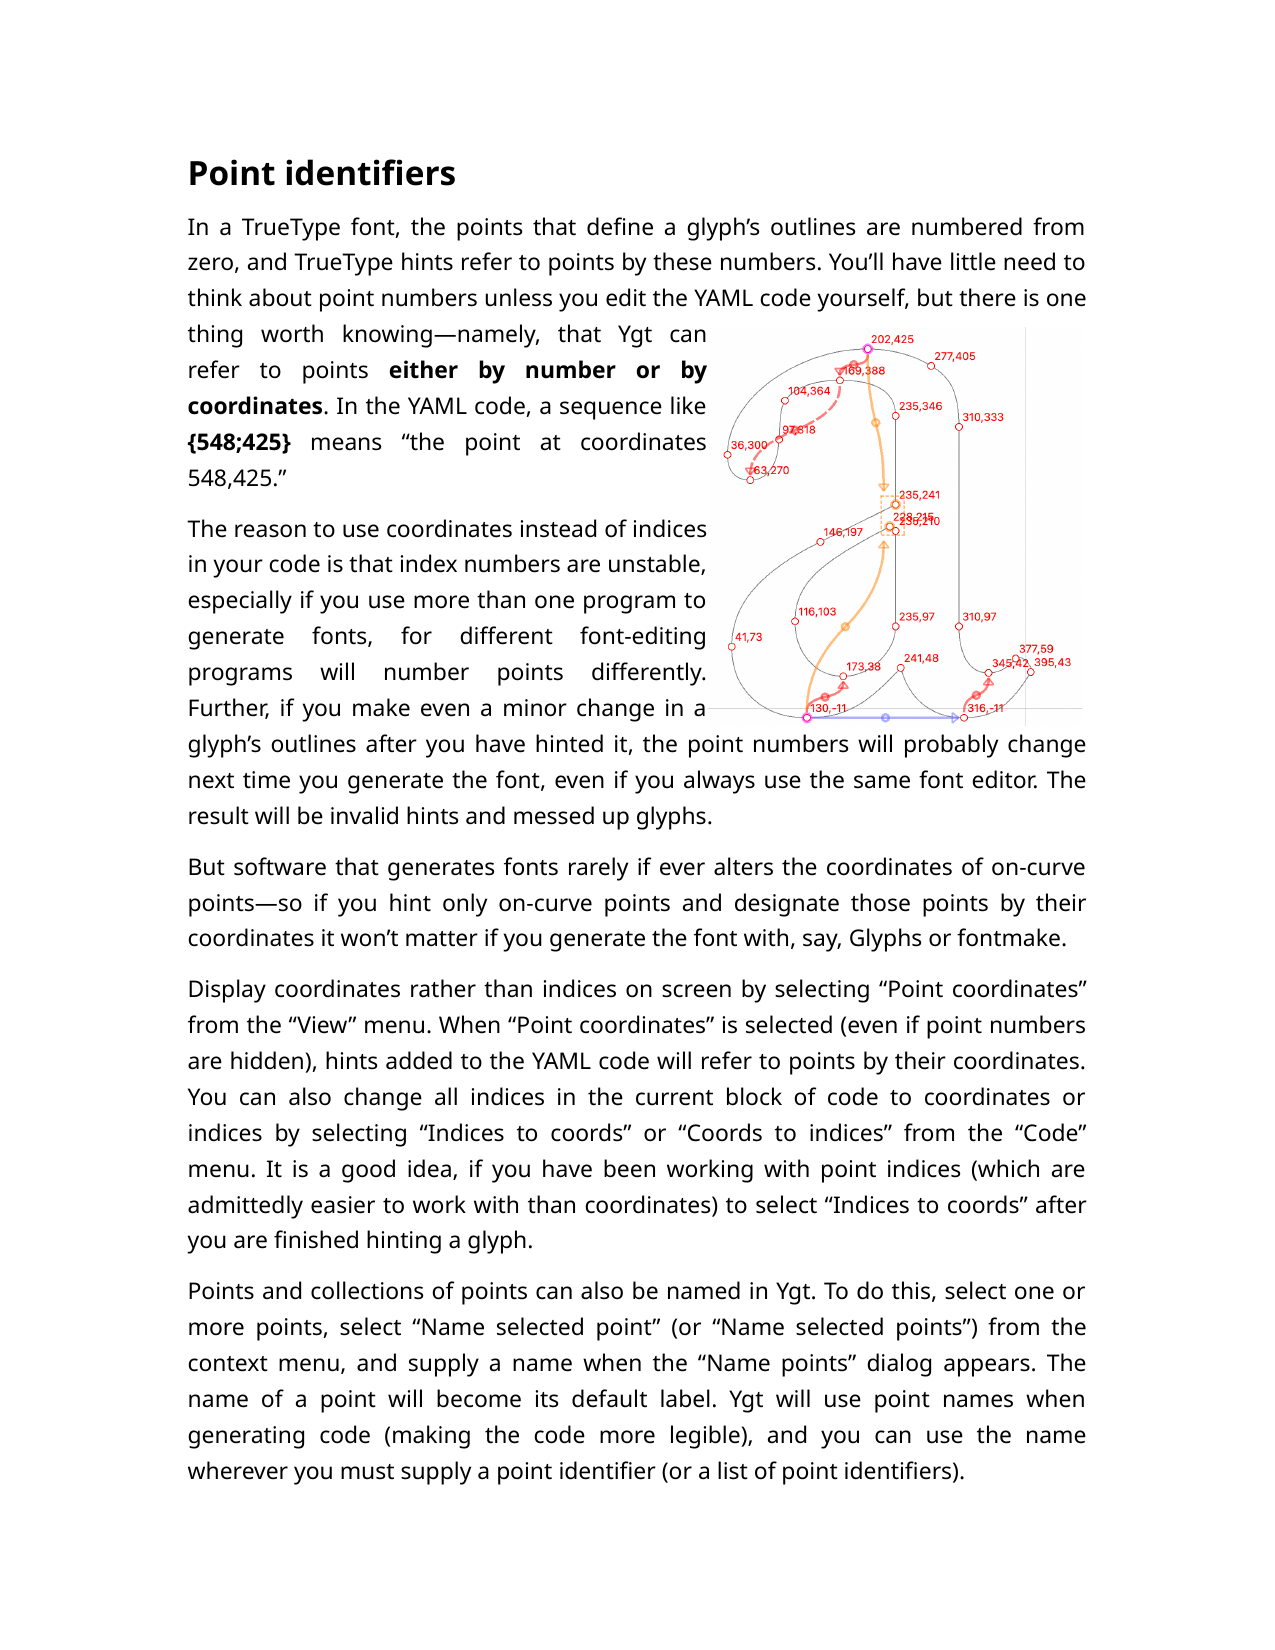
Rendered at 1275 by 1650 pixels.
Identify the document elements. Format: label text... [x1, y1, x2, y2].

text The reason to use coordinates instead of indices in your code is that index numbers are unstable, especially if you use more than one program to generate fonts, for different font-editing programs will number points differently. Further, if you make even a minor change in a glyph’s outlines after you have hinted it, the point numbers will probably change next time you generate the font, even if you always use the same font editor. The result will be invalid hints and messed up glyphs. [187, 512, 1087, 831]
text Display coordinates rather than indices on screen by selecting “Point coordinates” from the “View” menu. When “Point coordinates” is selected (even if point numbers are hidden), hints added to the YAML code will refer to points by their coordinates. You can also change all indices in the current block of code to coordinates or indices by selecting “Indices to coords” or “Coords to indices” from the “Code” menu. It is a good idea, if you have been working with point indices (which are admittedly easier to work with than coordinates) to select “Indices to coords” after you are finished hinting a glyph. [187, 973, 1087, 1256]
text In a TrueType font, the points that define a glyph’s outlines are numbered from zero, and TrueType hints refer to points by these numbers. You’ll have little need to think about point numbers unless you edit the YAML code yourself, but there is one thing worth knowing—namely, that Ygt can refer to points either by number or by coordinates. In the YAML code, a sequence like {548;425} means “the point at coordinates 548,425.” [187, 210, 1087, 493]
text Points and collections of points can also be named in Ygt. To do this, select one or more points, select “Name selected point” (or “Name selected points”) from the context menu, and supply a name when the “Name points” dialog appears. The name of a point will become its default label. Ygt will use point names when generating code (making the code more legible), and you can use the name wherever you must supply a point identifier (or a list of point identifiers). [187, 1275, 1087, 1486]
picture [707, 327, 1083, 726]
subtitle Point identifiers [187, 150, 1087, 195]
text But software that generates fonts rarely if ever alters the coordinates of on-curve points—so if you hint only on-curve points and designate those points by their coordinates it won’t matter if you generate the font with, say, Glyphs or fontmake. [187, 851, 1087, 954]
